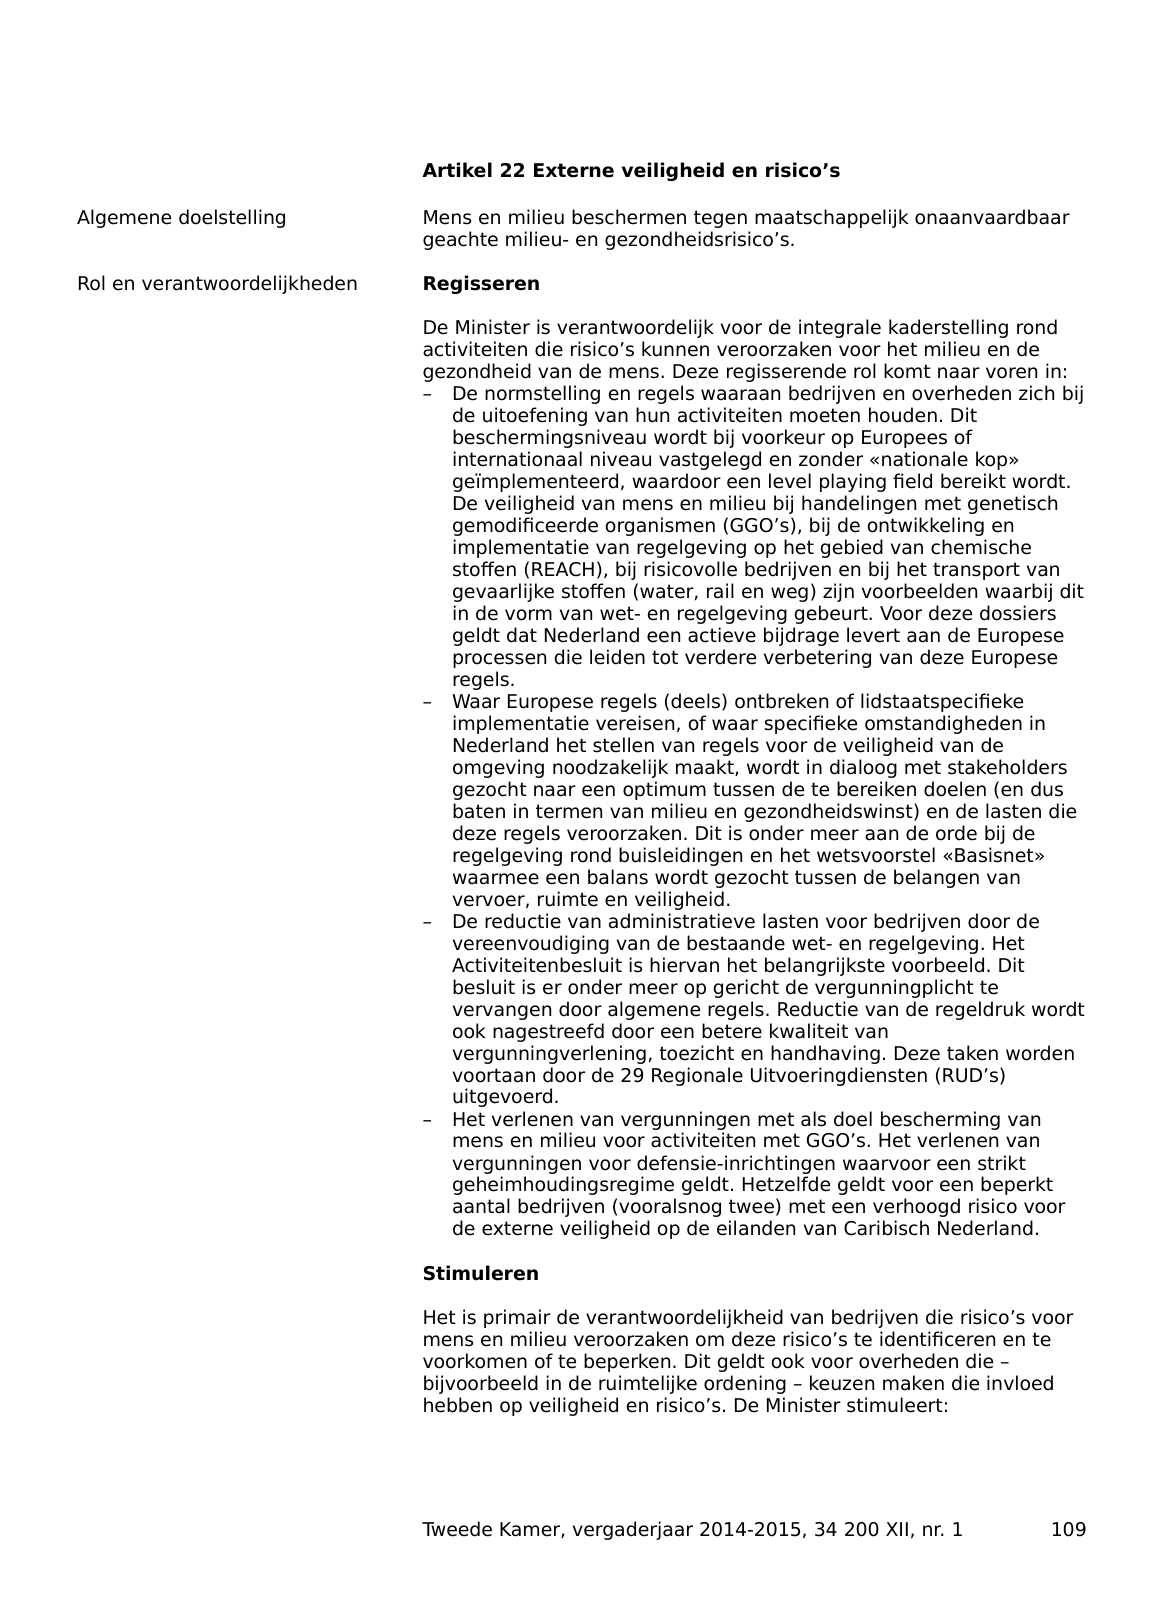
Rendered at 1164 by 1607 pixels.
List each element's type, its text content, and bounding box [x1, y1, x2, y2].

text – De normstelling en regels waaraan bedrijven en overheden zich bij de uitoefening van hun activiteiten moeten houden. Dit beschermingsniveau wordt bij voorkeur op Europees of internationaal niveau vastgelegd en zonder «nationale kop» geïmplementeerd, waardoor een level playing field bereikt wordt. De veiligheid van mens en milieu bij handelingen met genetisch gemodificeerde organismen (GGO’s), bij de ontwikkeling en implementatie van regelgeving op het gebied van chemische stoffen (REACH), bij risicovolle bedrijven en bij het transport van gevaarlijke stoffen (water, rail en weg) zijn voorbeelden waarbij dit in de vorm van wet- en regelgeving gebeurt. Voor deze dossiers geldt dat Nederland een actieve bijdrage levert aan de Europese processen die leiden tot verdere verbetering van deze Europese regels. [422, 383, 1087, 691]
text Mens en milieu beschermen tegen maatschappelijk onaanvaardbaar geachte milieu- en gezondheidsrisico’s. [422, 207, 1087, 251]
text Het is primair de verantwoordelijkheid van bedrijven die risico’s voor mens en milieu veroorzaken om deze risico’s te identificeren en te voorkomen of te beperken. Dit geldt ook voor overheden die – bijvoorbeeld in de ruimtelijke ordening – keuzen maken die invloed hebben op veiligheid en risico’s. De Minister stimuleert: [422, 1307, 1087, 1417]
text – Waar Europese regels (deels) ontbreken of lidstaatspecifieke implementatie vereisen, of waar specifieke omstandigheden in Nederland het stellen van regels voor de veiligheid van de omgeving noodzakelijk maakt, wordt in dialoog met stakeholders gezocht naar een optimum tussen de te bereiken doelen (en dus baten in termen van milieu en gezondheidswinst) en de lasten die deze regels veroorzaken. Dit is onder meer aan de orde bij de regelgeving rond buisleidingen en het wetsvoorstel «Basisnet» waarmee een balans wordt gezocht tussen de belangen van vervoer, ruimte en veiligheid. [422, 691, 1087, 911]
subtitle Stimuleren [422, 1262, 1087, 1284]
text De Minister is verantwoordelijk voor de integrale kaderstelling rond activiteiten die risico’s kunnen veroorzaken voor het milieu en de gezondheid van de mens. Deze regisserende rol komt naar voren in: [422, 317, 1087, 383]
text [77, 229, 399, 237]
text Rol en verantwoordelijkheden [77, 273, 399, 295]
subtitle Regisseren [422, 273, 1087, 295]
text – De reductie van administratieve lasten voor bedrijven door de vereenvoudiging van de bestaande wet- en regelgeving. Het Activiteitenbesluit is hiervan het belangrijkste voorbeeld. Dit besluit is er onder meer op gericht de vergunningplicht te vervangen door algemene regels. Reductie van de regeldruk wordt ook nagestreefd door een betere kwaliteit van vergunningverlening, toezicht en handhaving. Deze taken worden voortaan door de 29 Regionale Uitvoeringdiensten (RUD’s) uitgevoerd. [422, 911, 1087, 1108]
subtitle Artikel 22 Externe veiligheid en risico’s [422, 160, 1087, 182]
subtitle [77, 295, 399, 303]
text Algemene doelstelling [77, 207, 399, 229]
text – Het verlenen van vergunningen met als doel bescherming van mens en milieu voor activiteiten met GGO’s. Het verlenen van vergunningen voor defensie-inrichtingen waarvoor een strikt geheimhoudingsregime geldt. Hetzelfde geldt voor een beperkt aantal bedrijven (vooralsnog twee) met een verhoogd risico voor de externe veiligheid op de eilanden van Caribisch Nederland. [422, 1108, 1087, 1240]
